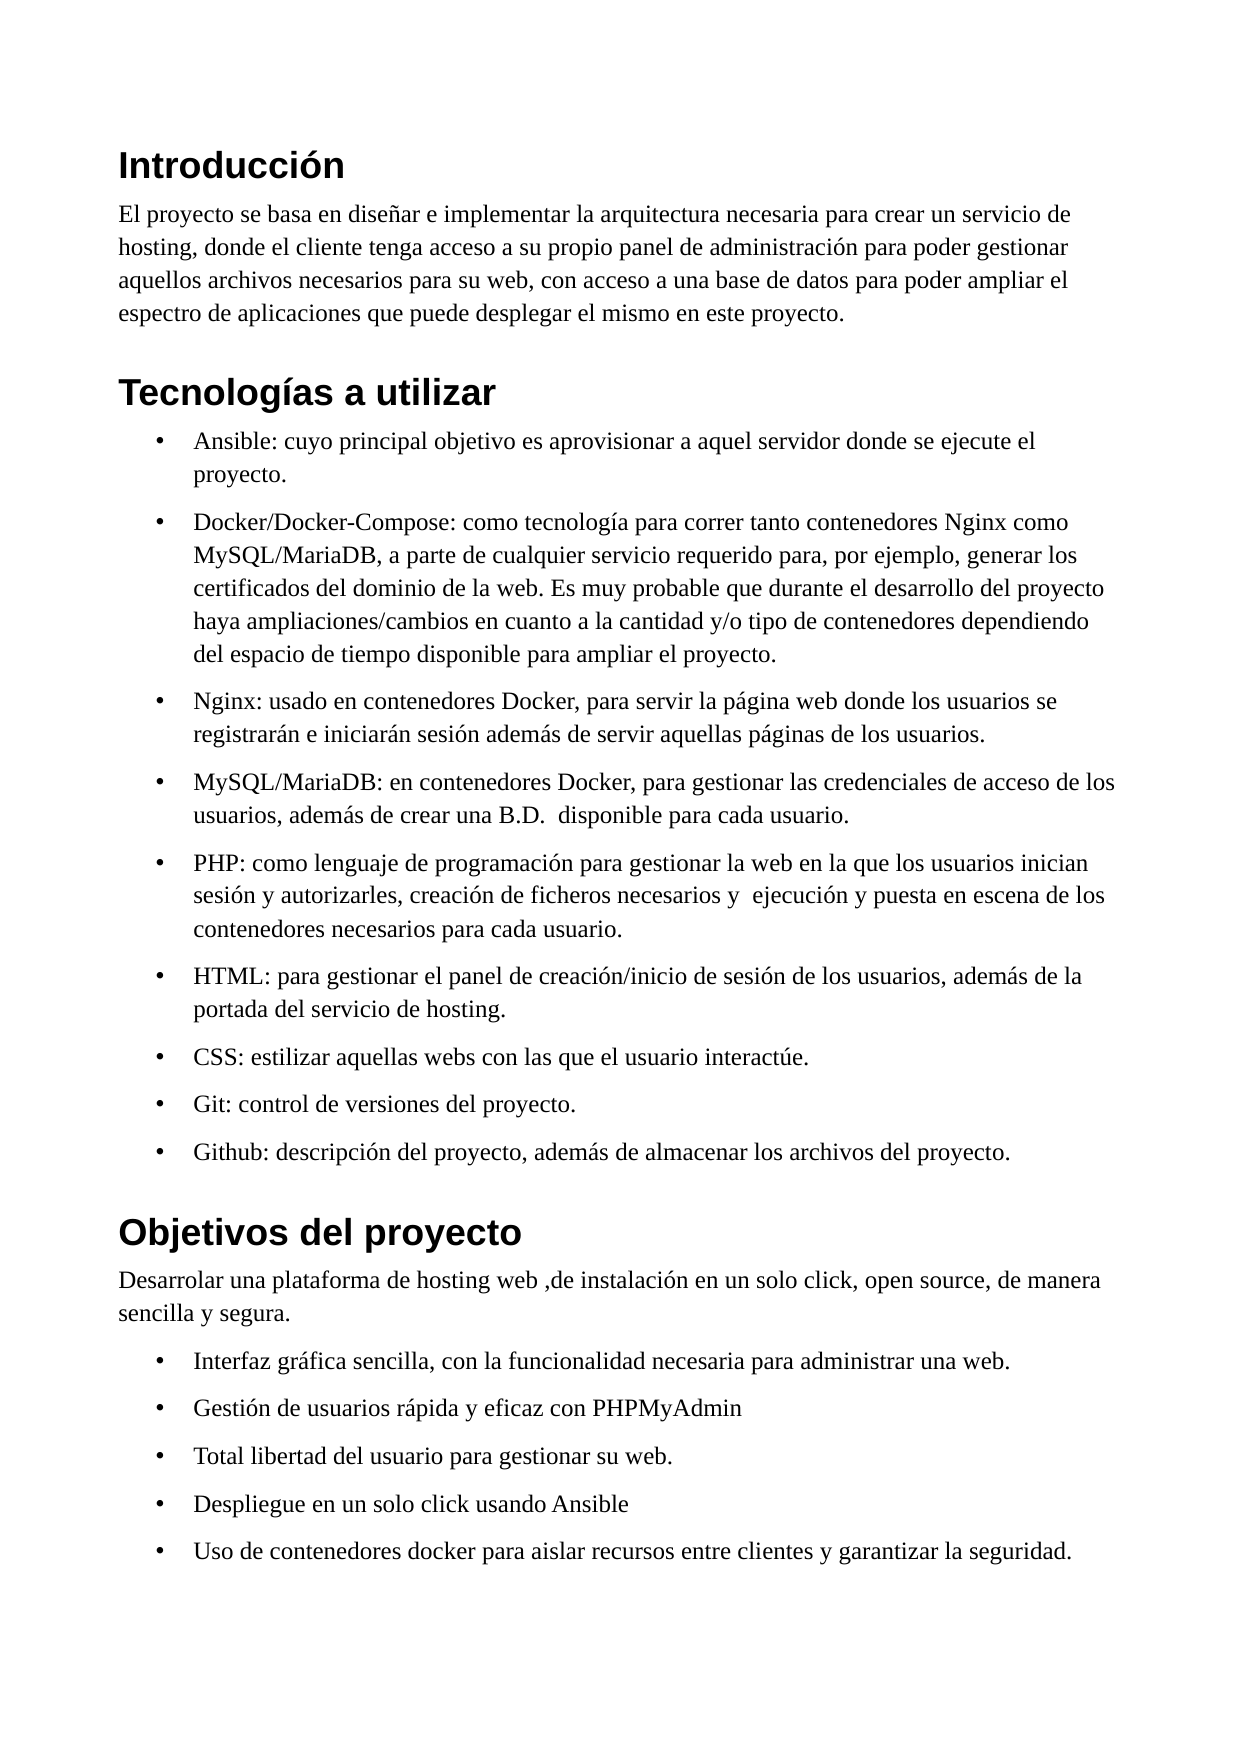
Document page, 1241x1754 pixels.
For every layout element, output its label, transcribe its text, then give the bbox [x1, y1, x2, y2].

list MySQL/MariaDB: en contenedores Docker, para gestionar las credenciales de acceso de los usuarios, además de crear una B.D. disponible para cada usuario. [156, 767, 1122, 829]
list Total libertad del usuario para gestionar su web. [156, 1441, 1122, 1470]
list Docker/Docker-Compose: como tecnología para correr tanto contenedores Nginx como MySQL/MariaDB, a parte de cualquier servicio requerido para, por ejemplo, generar los certificados del dominio de la web. Es muy probable que durante el desarrollo del proyecto haya ampliaciones/cambios en cuanto a la cantidad y/o tipo de contenedores dependiendo del espacio de tiempo disponible para ampliar el proyecto. [156, 507, 1122, 667]
text Desarrolar una plataforma de hosting web ,de instalación en un solo click, open source, de manera sencilla y segura. [118, 1265, 1122, 1327]
text El proyecto se basa en diseñar e implementar la arquitectura necesaria para crear un servicio de hosting, donde el cliente tenga acceso a su propio panel de administración para poder gestionar aquellos archivos necesarios para su web, con acceso a una base de datos para poder ampliar el espectro de aplicaciones que puede desplegar el mismo en este proyecto. [118, 199, 1122, 327]
list HTML: para gestionar el panel de creación/inicio de sesión de los usuarios, además de la portada del servicio de hosting. [156, 961, 1122, 1023]
list Gestión de usuarios rápida y eficaz con PHPMyAdmin [156, 1393, 1122, 1422]
subtitle Objetivos del proyecto [118, 1210, 1122, 1253]
list Uso de contenedores docker para aislar recursos entre clientes y garantizar la seguridad. [156, 1536, 1122, 1565]
list Ansible: cuyo principal objetivo es aprovisionar a aquel servidor donde se ejecute el proyecto. [156, 426, 1122, 488]
list CSS: estilizar aquellas webs con las que el usuario interactúe. [156, 1042, 1122, 1071]
list Interfaz gráfica sencilla, con la funcionalidad necesaria para administrar una web. [156, 1346, 1122, 1375]
list Github: descripción del proyecto, además de almacenar los archivos del proyecto. [156, 1137, 1122, 1166]
list PHP: como lenguaje de programación para gestionar la web en la que los usuarios inician sesión y autorizarles, creación de ficheros necesarios y ejecución y puesta en escena de los contenedores necesarios para cada usuario. [156, 848, 1122, 942]
list Git: control de versiones del proyecto. [156, 1089, 1122, 1118]
list Despliegue en un solo click usando Ansible [156, 1489, 1122, 1517]
list Nginx: usado en contenedores Docker, para servir la página web donde los usuarios se registrarán e iniciarán sesión además de servir aquellas páginas de los usuarios. [156, 686, 1122, 748]
subtitle Tecnologías a utilizar [118, 370, 1122, 413]
subtitle Introducción [118, 143, 1122, 186]
